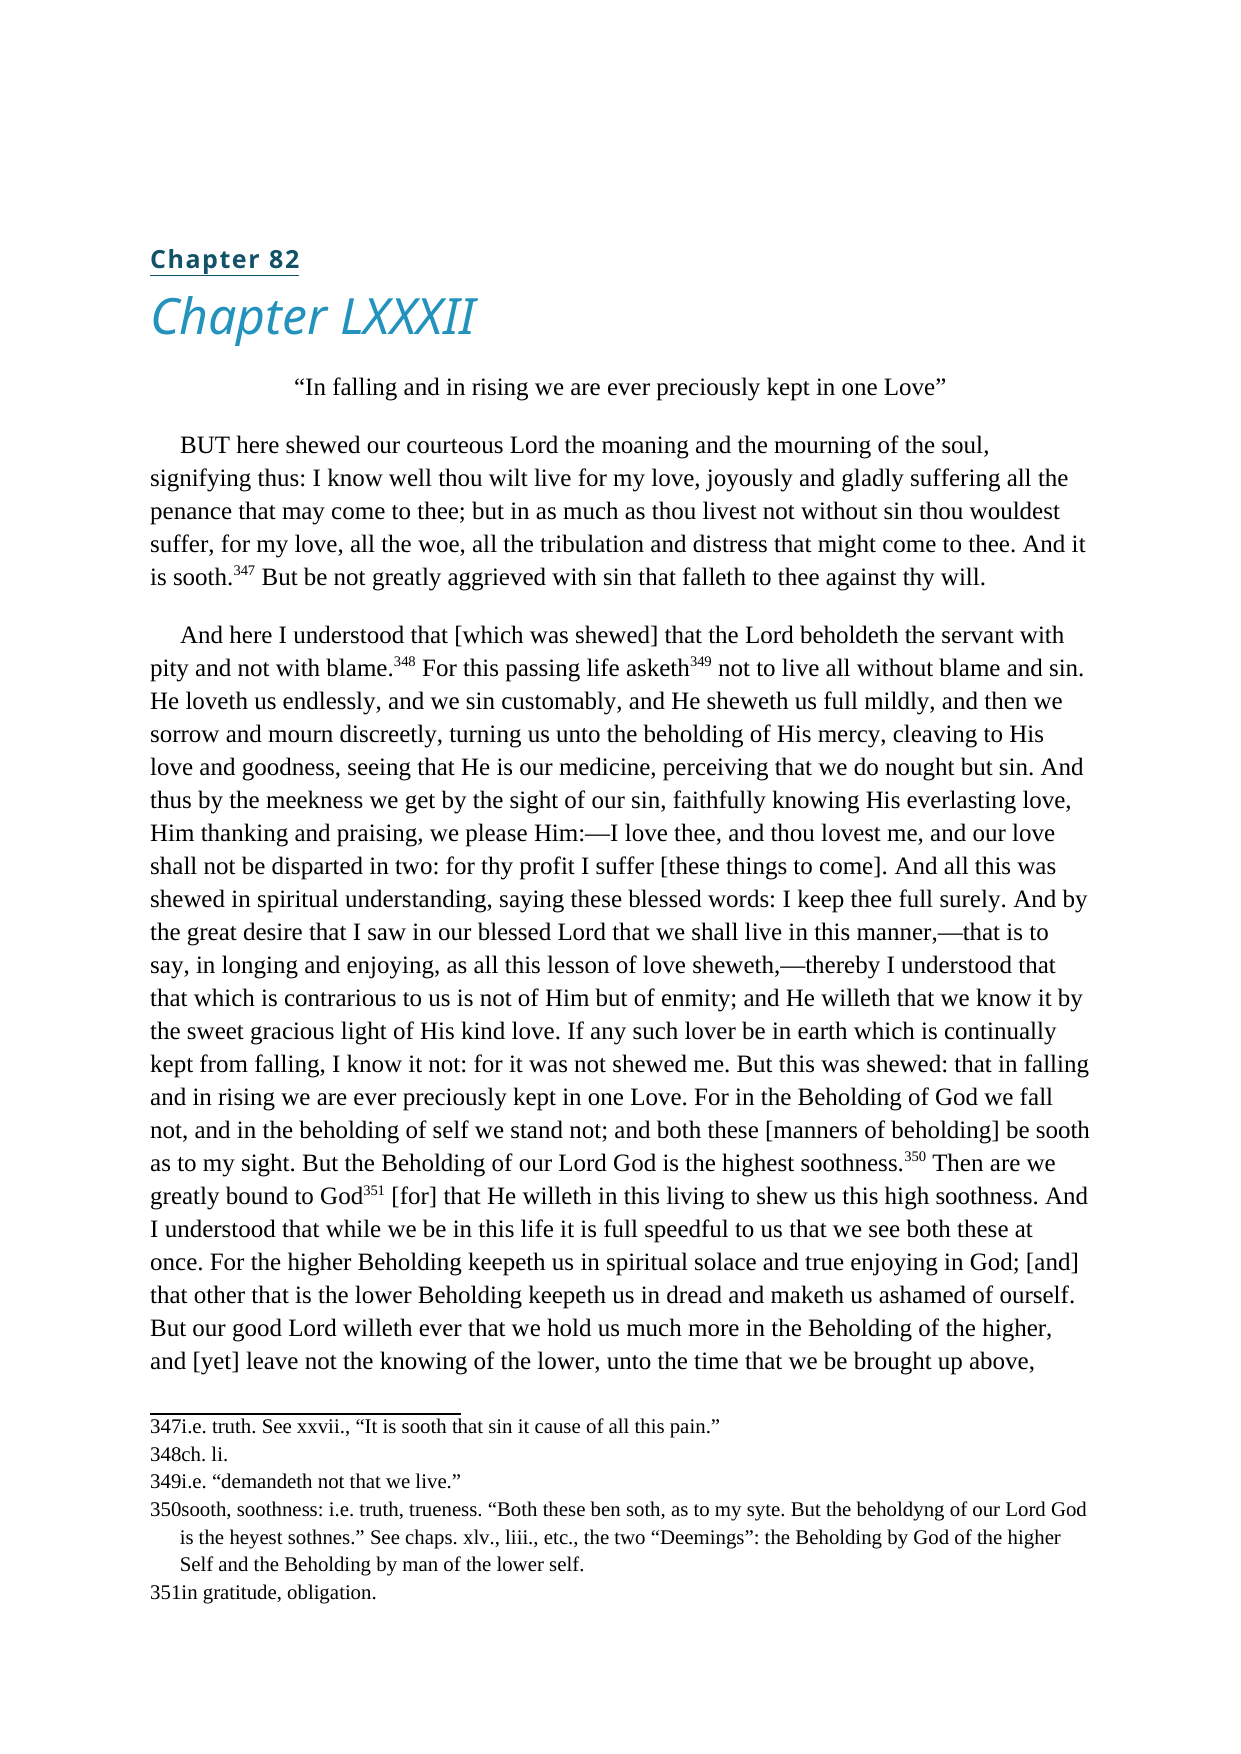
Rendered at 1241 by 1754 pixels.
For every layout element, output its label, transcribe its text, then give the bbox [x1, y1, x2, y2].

subtitle Chapter 82 [150, 241, 1090, 276]
text in gratitude, obligation. [150, 1580, 1090, 1604]
text i.e. “demandeth not that we live.” [150, 1469, 1090, 1493]
text i.e. truth. See xxvii., “It is sooth that sin it cause of all this pain.” [150, 1414, 1090, 1438]
subtitle Chapter LXXXII [150, 281, 1090, 349]
text And here I understood that [which was shewed] that the Lord beholdeth the servant with pity and not with blame. For this passing life asketh not to live all without blame and sin. He loveth us endlessly, and we sin customably, and He sheweth us full mildly, and then we sorrow and mourn discreetly, turning us unto the beholding of His mercy, cleaving to His love and goodness, seeing that He is our medicine, perceiving that we do nought but sin. And thus by the meekness we get by the sight of our sin, faithfully knowing His everlasting love, Him thanking and praising, we please Him:—I love thee, and thou lovest me, and our love shall not be disparted in two: for thy profit I suffer [these things to come]. And all this was shewed in spiritual understanding, saying these blessed words: I keep thee full surely. And by the great desire that I saw in our blessed Lord that we shall live in this manner,—that is to say, in longing and enjoying, as all this lesson of love sheweth,—thereby I understood that that which is contrarious to us is not of Him but of enmity; and He willeth that we know it by the sweet gracious light of His kind love. If any such lover be in earth which is continually kept from falling, I know it not: for it was not shewed me. But this was shewed: that in falling and in rising we are ever preciously kept in one Love. For in the Beholding of God we fall not, and in the beholding of self we stand not; and both these [manners of beholding] be sooth as to my sight. But the Beholding of our Lord God is the highest soothness. Then are we greatly bound to God [for] that He willeth in this living to shew us this high soothness. And I understood that while we be in this life it is full speedful to us that we see both these at once. For the higher Beholding keepeth us in spiritual solace and true enjoying in God; [and] that other that is the lower Beholding keepeth us in dread and maketh us ashamed of ourself. But our good Lord willeth ever that we hold us much more in the Beholding of the higher, and [yet] leave not the knowing of the lower, unto the time that we be brought up above, [150, 620, 1090, 1375]
text “In falling and in rising we are ever preciously kept in one Love” [150, 372, 1090, 401]
text ch. li. [150, 1442, 1090, 1466]
text sooth, soothness: i.e. truth, trueness. “Both these ben soth, as to my syte. But the beholdyng of our Lord God is the heyest sothnes.” See chaps. xlv., liii., etc., the two “Deemings”: the Beholding by God of the higher Self and the Beholding by man of the lower self. [150, 1497, 1090, 1576]
text BUT here shewed our courteous Lord the moaning and the mourning of the soul, signifying thus: I know well thou wilt live for my love, joyously and gladly suffering all the penance that may come to thee; but in as much as thou livest not without sin thou wouldest suffer, for my love, all the woe, all the tribulation and distress that might come to thee. And it is sooth. But be not greatly aggrieved with sin that falleth to thee against thy will. [150, 430, 1090, 591]
